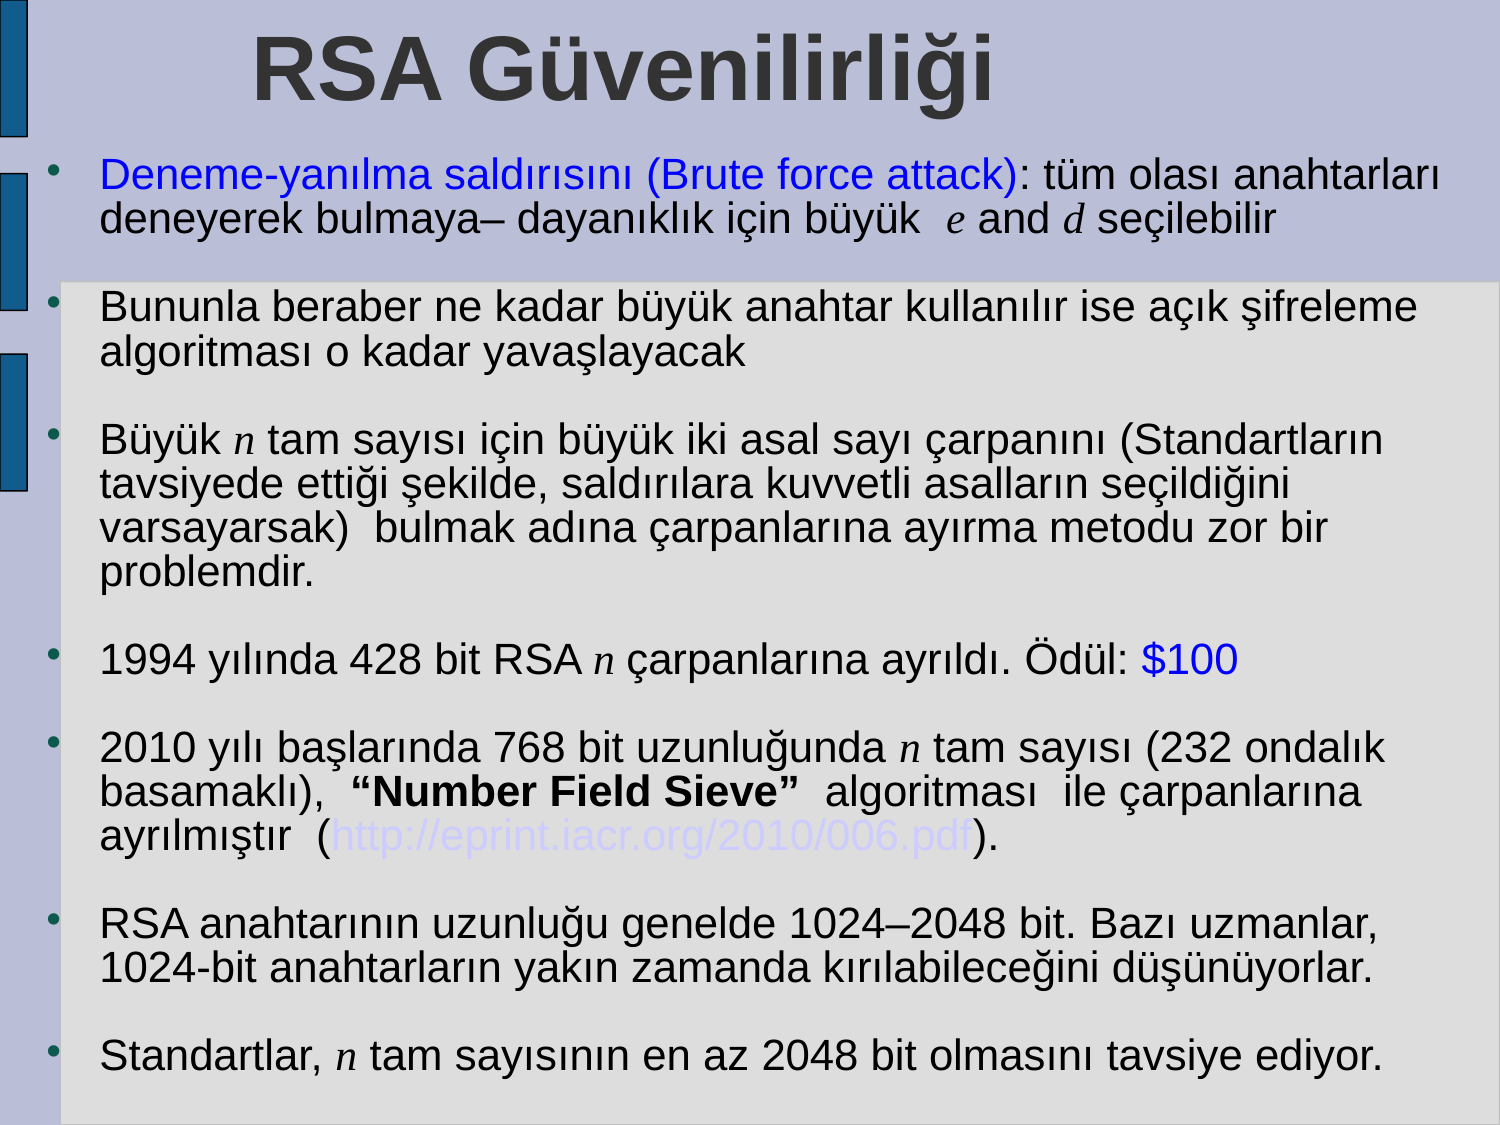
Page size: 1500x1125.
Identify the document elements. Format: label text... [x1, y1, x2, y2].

list Deneme-yanılma saldırısını (Brute force attack): tüm olası anahtarları deneyerek bulmaya– dayanıklık için büyük e and d seçilebilir Bununla beraber ne kadar büyük anahtar kullanılır ise açık şifreleme algoritması o kadar yavaşlayacak Büyük n tam sayısı için büyük iki asal sayı çarpanını (Standartların tavsiyede ettiği şekilde, saldırılara kuvvetli asalların seçildiğini varsayarsak) bulmak adına çarpanlarına ayırma metodu zor bir problemdir. 1994 yılında 428 bit RSA n çarpanlarına ayrıldı. Ödül: $100 2010 yılı başlarında 768 bit uzunluğunda n tam sayısı (232 ondalık basamaklı), “Number Field Sieve” algoritması ile çarpanlarına ayrılmıştır (http://eprint.iacr.org/2010/006.pdf). RSA anahtarının uzunluğu genelde 1024–2048 bit. Bazı uzmanlar, 1024-bit anahtarların yakın zamanda kırılabileceğini düşünüyorlar. Standartlar, n tam sayısının en az 2048 bit olmasını tavsiye ediyor. [29, 147, 1477, 1125]
title RSA Güvenilirliği [88, 12, 1160, 122]
